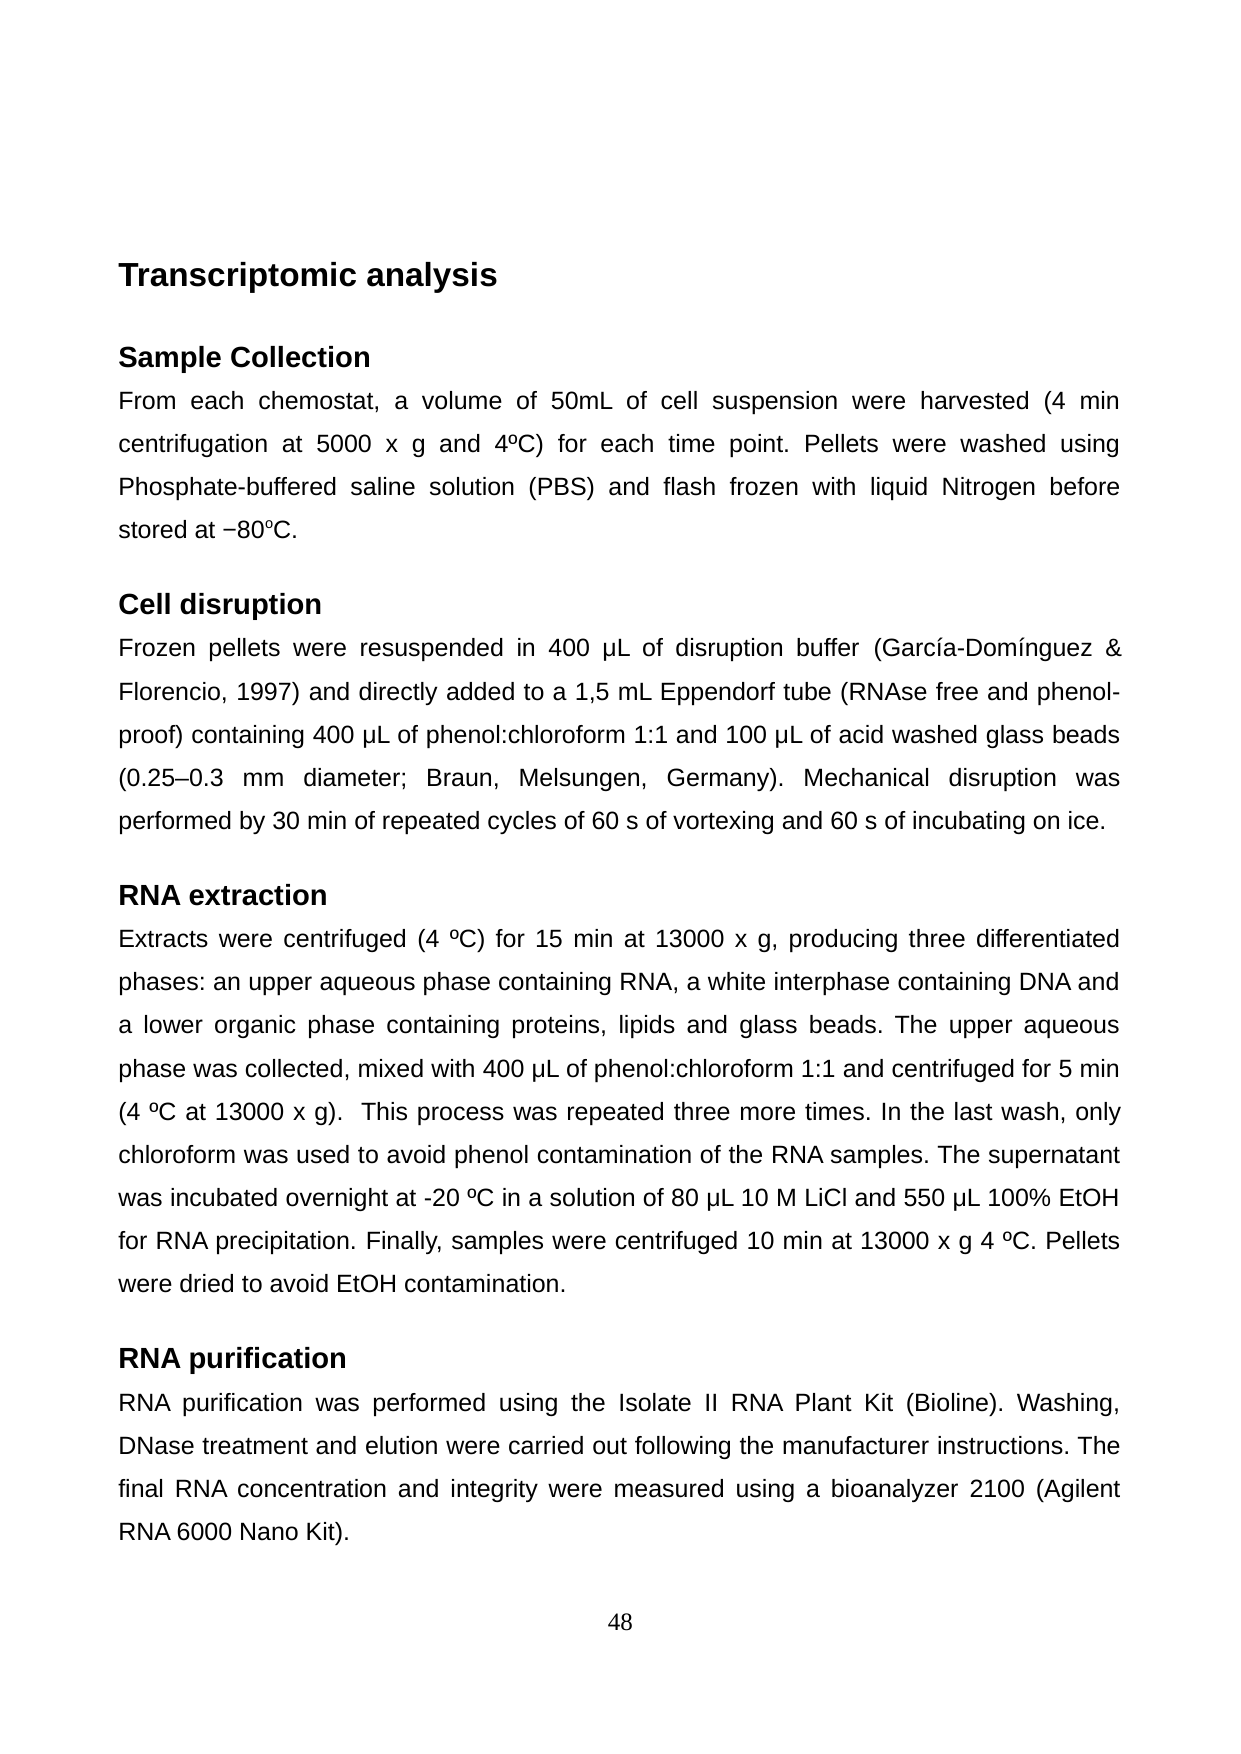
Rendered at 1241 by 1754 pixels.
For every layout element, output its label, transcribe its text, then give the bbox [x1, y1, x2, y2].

subtitle RNA purification [118, 1341, 1122, 1375]
text From each chemostat, a volume of 50mL of cell suspension were harvested (4 min centrifugation at 5000 x g and 4ºC) for each time point. Pellets were washed using Phosphate-buffered saline solution (PBS) and flash frozen with liquid Nitrogen before stored at −80oC. [118, 386, 1122, 544]
text Extracts were centrifuged (4 ºC) for 15 min at 13000 x g, producing three differentiated phases: an upper aqueous phase containing RNA, a white interphase containing DNA and a lower organic phase containing proteins, lipids and glass beads. The upper aqueous phase was collected, mixed with 400 μL of phenol:chloroform 1:1 and centrifuged for 5 min (4 ºC at 13000 x g). This process was repeated three more times. In the last wash, only chloroform was used to avoid phenol contamination of the RNA samples. The supernatant was incubated overnight at -20 ºC in a solution of 80 μL 10 M LiCl and 550 μL 100% EtOH for RNA precipitation. Finally, samples were centrifuged 10 min at 13000 x g 4 ºC. Pellets were dried to avoid EtOH contamination. [118, 924, 1122, 1298]
text Frozen pellets were resuspended in 400 μL of disruption buffer (García-Domínguez & Florencio, 1997)⁠ and directly added to a 1,5 mL Eppendorf tube (RNAse free and phenol-proof) containing 400 μL of phenol:chloroform 1:1 and 100 μL of acid washed glass beads (0.25–0.3 mm diameter; Braun, Melsungen, Germany). Mechanical disruption was performed by 30 min of repeated cycles of 60 s of vortexing and 60 s of incubating on ice. [118, 633, 1122, 834]
subtitle RNA extraction [118, 878, 1122, 912]
subtitle Sample Collection [118, 339, 1122, 373]
text RNA purification was performed using the Isolate II RNA Plant Kit (Bioline). Washing, DNase treatment and elution were carried out following the manufacturer instructions. The final RNA concentration and integrity were measured using a bioanalyzer 2100 (Agilent RNA 6000 Nano Kit). [118, 1387, 1122, 1546]
subtitle Cell disruption [118, 587, 1122, 621]
subtitle Transcriptomic analysis [118, 255, 1122, 293]
